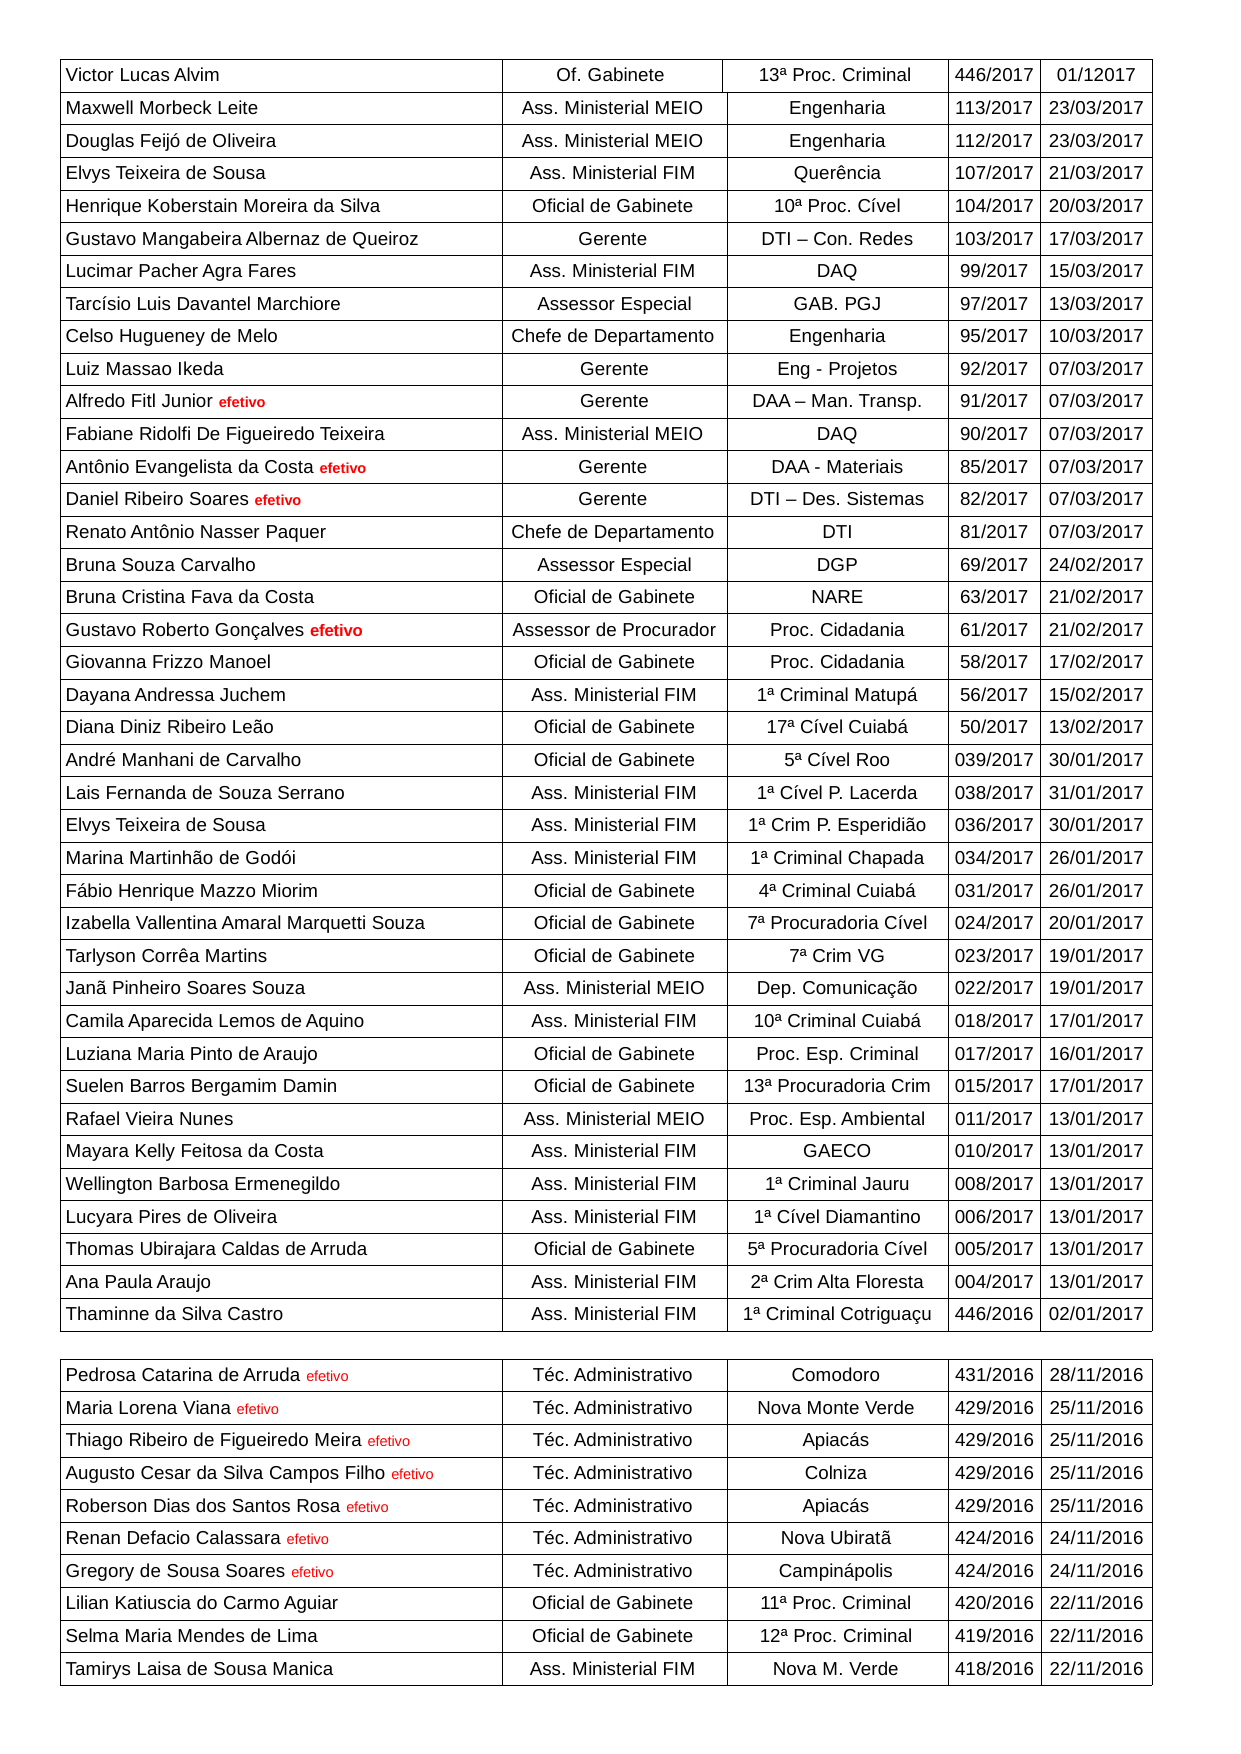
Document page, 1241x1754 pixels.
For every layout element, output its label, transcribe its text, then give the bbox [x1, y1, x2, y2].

table_cell Apiacás [728, 1425, 948, 1457]
table_cell 25/11/2016 [1042, 1458, 1152, 1489]
table_cell Oficial de Gabinete [503, 191, 727, 222]
table_cell Mayara Kelly Feitosa da Costa [61, 1136, 502, 1168]
table_cell 21/03/2017 [1041, 158, 1152, 189]
table_cell Ass. Ministerial MEIO [503, 125, 727, 157]
table_cell NARE [728, 582, 948, 613]
table_cell Daniel Ribeiro Soares efetivo [61, 484, 502, 516]
table_cell Elvys Teixeira de Sousa [61, 810, 502, 842]
table_cell 023/2017 [949, 940, 1040, 972]
table_cell 25/11/2016 [1042, 1490, 1152, 1522]
table_cell 92/2017 [949, 354, 1040, 385]
table_cell 95/2017 [949, 321, 1040, 352]
table_cell Ass. Ministerial FIM [503, 1201, 727, 1233]
table_cell Ass. Ministerial FIM [503, 1136, 727, 1168]
table_cell Rafael Vieira Nunes [61, 1104, 502, 1135]
table_cell Diana Diniz Ribeiro Leão [61, 712, 502, 744]
table_cell 1ª Crim P. Esperidião [728, 810, 948, 842]
table_cell 13/01/2017 [1041, 1234, 1152, 1265]
table_cell 17/02/2017 [1041, 647, 1152, 678]
table_cell 26/01/2017 [1041, 843, 1152, 874]
table_cell Nova Ubiratã [728, 1523, 948, 1554]
table_cell Ass. Ministerial MEIO [503, 93, 727, 124]
table_cell 17/01/2017 [1041, 1071, 1152, 1102]
table_cell 13/03/2017 [1041, 288, 1152, 320]
table_cell 02/01/2017 [1041, 1299, 1152, 1331]
table_cell Ass. Ministerial FIM [503, 810, 727, 842]
table_cell Roberson Dias dos Santos Rosa efetivo [61, 1490, 502, 1522]
table_cell Henrique Koberstain Moreira da Silva [61, 191, 502, 222]
table_cell Oficial de Gabinete [503, 1234, 727, 1265]
table_cell 018/2017 [949, 1006, 1040, 1037]
table_cell Izabella Vallentina Amaral Marquetti Souza [61, 908, 502, 939]
table_cell Téc. Administrativo [503, 1425, 727, 1457]
table_cell Eng - Projetos [728, 354, 948, 385]
table_cell 039/2017 [949, 745, 1040, 776]
table_cell Alfredo Fitl Junior efetivo [61, 386, 502, 418]
table_cell 024/2017 [949, 908, 1040, 939]
table_cell 22/11/2016 [1042, 1588, 1152, 1619]
table_cell 13/01/2017 [1041, 1136, 1152, 1168]
table_cell 010/2017 [949, 1136, 1040, 1168]
table_header 01/12017 [1041, 60, 1152, 92]
table_cell 4ª Criminal Cuiabá [728, 875, 948, 907]
table_cell 004/2017 [949, 1266, 1040, 1298]
table_cell 7ª Crim VG [728, 940, 948, 972]
table_cell 429/2016 [949, 1458, 1041, 1489]
table_cell Douglas Feijó de Oliveira [61, 125, 502, 157]
table_cell Celso Hugueney de Melo [61, 321, 502, 352]
table_cell Selma Maria Mendes de Lima [61, 1621, 502, 1652]
table_cell Assessor de Procurador [503, 614, 727, 646]
table_cell Oficial de Gabinete [503, 875, 727, 907]
table_header 28/11/2016 [1042, 1360, 1152, 1391]
table_cell Téc. Administrativo [503, 1490, 727, 1522]
table_cell 30/01/2017 [1041, 810, 1152, 842]
table_cell 429/2016 [949, 1490, 1041, 1522]
table_cell 85/2017 [949, 451, 1040, 483]
table_cell GAB. PGJ [728, 288, 948, 320]
table_cell 20/01/2017 [1041, 908, 1152, 939]
table_cell 1ª Criminal Chapada [728, 843, 948, 874]
table_cell Téc. Administrativo [503, 1392, 727, 1424]
table_cell 23/03/2017 [1041, 93, 1152, 124]
table_cell Antônio Evangelista da Costa efetivo [61, 451, 502, 483]
table_cell 07/03/2017 [1041, 451, 1152, 483]
table_cell 103/2017 [949, 223, 1040, 255]
table_cell 63/2017 [949, 582, 1040, 613]
table_cell Maria Lorena Viana efetivo [61, 1392, 502, 1424]
table_cell 022/2017 [949, 973, 1040, 1004]
table_cell 1ª Criminal Jauru [728, 1169, 948, 1200]
table_cell 13ª Procuradoria Crim [728, 1071, 948, 1102]
table_cell 21/02/2017 [1041, 582, 1152, 613]
table_cell 1ª Criminal Matupá [728, 680, 948, 711]
table_cell Tarlyson Corrêa Martins [61, 940, 502, 972]
table_cell 82/2017 [949, 484, 1040, 516]
table_cell 011/2017 [949, 1104, 1040, 1135]
table_header Téc. Administrativo [503, 1360, 727, 1391]
table_cell Ass. Ministerial FIM [503, 1653, 727, 1685]
table_cell 420/2016 [949, 1588, 1041, 1619]
table_cell DAA - Materiais [728, 451, 948, 483]
table_cell 429/2016 [949, 1392, 1041, 1424]
table_cell 017/2017 [949, 1038, 1040, 1070]
table_cell 038/2017 [949, 777, 1040, 809]
table_cell Ass. Ministerial FIM [503, 1299, 727, 1331]
table_cell 113/2017 [949, 93, 1040, 124]
table_cell Ass. Ministerial FIM [503, 843, 727, 874]
table_header Of. Gabinete [503, 60, 722, 92]
table_cell 21/02/2017 [1041, 614, 1152, 646]
table_cell Bruna Souza Carvalho [61, 549, 502, 581]
table_cell 418/2016 [949, 1653, 1041, 1685]
table_cell Téc. Administrativo [503, 1523, 727, 1554]
table_cell 036/2017 [949, 810, 1040, 842]
table_cell Tamirys Laisa de Sousa Manica [61, 1653, 502, 1685]
table_cell 446/2016 [949, 1299, 1040, 1331]
table_cell DTI [728, 517, 948, 548]
table_cell DAQ [728, 419, 948, 450]
table_cell Proc. Esp. Ambiental [728, 1104, 948, 1135]
table_cell DAQ [728, 256, 948, 287]
table_cell Ass. Ministerial FIM [503, 777, 727, 809]
table_cell Lucyara Pires de Oliveira [61, 1201, 502, 1233]
table_cell Colniza [728, 1458, 948, 1489]
table_cell Chefe de Departamento [503, 321, 727, 352]
table_cell 006/2017 [949, 1201, 1040, 1233]
table_cell Ass. Ministerial FIM [503, 1266, 727, 1298]
table_cell 22/11/2016 [1042, 1653, 1152, 1685]
table_cell Elvys Teixeira de Sousa [61, 158, 502, 189]
table_cell 031/2017 [949, 875, 1040, 907]
table_cell Ass. Ministerial MEIO [503, 419, 727, 450]
table_cell Marina Martinhão de Godói [61, 843, 502, 874]
table_cell 25/11/2016 [1042, 1425, 1152, 1457]
table_cell 07/03/2017 [1041, 484, 1152, 516]
table_header 431/2016 [949, 1360, 1041, 1391]
table_cell Oficial de Gabinete [503, 908, 727, 939]
table_cell 99/2017 [949, 256, 1040, 287]
table_cell Ass. Ministerial MEIO [503, 1104, 727, 1135]
table_cell 97/2017 [949, 288, 1040, 320]
table_cell 034/2017 [949, 843, 1040, 874]
table_cell Engenharia [728, 125, 948, 157]
table_cell 12ª Proc. Criminal [728, 1621, 948, 1652]
table_cell 112/2017 [949, 125, 1040, 157]
table_cell Gerente [503, 386, 727, 418]
table_cell Janã Pinheiro Soares Souza [61, 973, 502, 1004]
table_cell 15/03/2017 [1041, 256, 1152, 287]
table_cell 24/11/2016 [1042, 1555, 1152, 1587]
table_cell 1ª Criminal Cotriguaçu [728, 1299, 948, 1331]
table_header 446/2017 [949, 60, 1040, 92]
table_cell Oficial de Gabinete [503, 1071, 727, 1102]
table_cell 13/01/2017 [1041, 1266, 1152, 1298]
table_cell 24/02/2017 [1041, 549, 1152, 581]
table_cell 424/2016 [949, 1523, 1041, 1554]
table_cell 15/02/2017 [1041, 680, 1152, 711]
table_cell Engenharia [728, 93, 948, 124]
table_cell Apiacás [728, 1490, 948, 1522]
table_cell Proc. Cidadania [728, 647, 948, 678]
table_cell 07/03/2017 [1041, 419, 1152, 450]
table_cell 11ª Proc. Criminal [728, 1588, 948, 1619]
table_cell 90/2017 [949, 419, 1040, 450]
table_cell Gregory de Sousa Soares efetivo [61, 1555, 502, 1587]
table_cell 10/03/2017 [1041, 321, 1152, 352]
table_cell Gerente [503, 484, 727, 516]
table_cell Ana Paula Araujo [61, 1266, 502, 1298]
table_cell Thaminne da Silva Castro [61, 1299, 502, 1331]
table_cell Suelen Barros Bergamim Damin [61, 1071, 502, 1102]
table_cell Luiz Massao Ikeda [61, 354, 502, 385]
table_cell Gerente [503, 223, 727, 255]
table_cell 19/01/2017 [1041, 973, 1152, 1004]
table_header 13ª Proc. Criminal [723, 60, 948, 92]
table_cell 13/02/2017 [1041, 712, 1152, 744]
table_cell DTI – Des. Sistemas [728, 484, 948, 516]
table_cell Lucimar Pacher Agra Fares [61, 256, 502, 287]
table_cell Thomas Ubirajara Caldas de Arruda [61, 1234, 502, 1265]
table_cell Téc. Administrativo [503, 1555, 727, 1587]
table_header Victor Lucas Alvim [61, 60, 502, 92]
table_cell Oficial de Gabinete [503, 712, 727, 744]
table_cell André Manhani de Carvalho [61, 745, 502, 776]
table_cell 5ª Procuradoria Cível [728, 1234, 948, 1265]
table_cell Renan Defacio Calassara efetivo [61, 1523, 502, 1554]
table_cell Nova M. Verde [728, 1653, 948, 1685]
table_cell Proc. Cidadania [728, 614, 948, 646]
table_cell 7ª Procuradoria Cível [728, 908, 948, 939]
table_cell 5ª Cível Roo [728, 745, 948, 776]
table_cell 61/2017 [949, 614, 1040, 646]
table_cell 24/11/2016 [1042, 1523, 1152, 1554]
table_cell 419/2016 [949, 1621, 1041, 1652]
table_cell 424/2016 [949, 1555, 1041, 1587]
table_cell 22/11/2016 [1042, 1621, 1152, 1652]
table_cell 25/11/2016 [1042, 1392, 1152, 1424]
table_cell GAECO [728, 1136, 948, 1168]
table_cell 16/01/2017 [1041, 1038, 1152, 1070]
table_cell Querência [728, 158, 948, 189]
table_cell 015/2017 [949, 1071, 1040, 1102]
table_cell Ass. Ministerial FIM [503, 158, 727, 189]
table_cell 07/03/2017 [1041, 354, 1152, 385]
table_cell Ass. Ministerial FIM [503, 1006, 727, 1037]
table_cell Lais Fernanda de Souza Serrano [61, 777, 502, 809]
table_cell 20/03/2017 [1041, 191, 1152, 222]
table_cell Oficial de Gabinete [503, 745, 727, 776]
table_cell 58/2017 [949, 647, 1040, 678]
table_cell 31/01/2017 [1041, 777, 1152, 809]
table_cell 1ª Cível Diamantino [728, 1201, 948, 1233]
table_cell DTI – Con. Redes [728, 223, 948, 255]
table_cell Oficial de Gabinete [503, 940, 727, 972]
table_cell 30/01/2017 [1041, 745, 1152, 776]
table_cell Chefe de Departamento [503, 517, 727, 548]
table_cell Ass. Ministerial FIM [503, 256, 727, 287]
table_cell Fabiane Ridolfi De Figueiredo Teixeira [61, 419, 502, 450]
table_header Pedrosa Catarina de Arruda efetivo [61, 1360, 502, 1391]
table_cell Luziana Maria Pinto de Araujo [61, 1038, 502, 1070]
table_cell Gerente [503, 354, 727, 385]
table_cell Gustavo Mangabeira Albernaz de Queiroz [61, 223, 502, 255]
table_cell Ass. Ministerial FIM [503, 680, 727, 711]
table_cell Renato Antônio Nasser Paquer [61, 517, 502, 548]
table_cell Campinápolis [728, 1555, 948, 1587]
table_cell Maxwell Morbeck Leite [61, 93, 502, 124]
table_cell Téc. Administrativo [503, 1458, 727, 1489]
table_cell 17/03/2017 [1041, 223, 1152, 255]
table_cell Nova Monte Verde [728, 1392, 948, 1424]
table_cell 008/2017 [949, 1169, 1040, 1200]
table_cell Ass. Ministerial FIM [503, 1169, 727, 1200]
table_cell Proc. Esp. Criminal [728, 1038, 948, 1070]
table_cell 13/01/2017 [1041, 1201, 1152, 1233]
table_cell DGP [728, 549, 948, 581]
table_cell Augusto Cesar da Silva Campos Filho efetivo [61, 1458, 502, 1489]
table_cell Camila Aparecida Lemos de Aquino [61, 1006, 502, 1037]
table_cell Dep. Comunicação [728, 973, 948, 1004]
table_cell 81/2017 [949, 517, 1040, 548]
table_cell 10ª Proc. Cível [728, 191, 948, 222]
table_cell 50/2017 [949, 712, 1040, 744]
table_cell 17ª Cível Cuiabá [728, 712, 948, 744]
table_header Comodoro [728, 1360, 948, 1391]
table_cell Oficial de Gabinete [503, 582, 727, 613]
table_cell Tarcísio Luis Davantel Marchiore [61, 288, 502, 320]
table_cell Giovanna Frizzo Manoel [61, 647, 502, 678]
table_cell 429/2016 [949, 1425, 1041, 1457]
table_cell 10ª Criminal Cuiabá [728, 1006, 948, 1037]
table_cell Fábio Henrique Mazzo Miorim [61, 875, 502, 907]
table_cell Bruna Cristina Fava da Costa [61, 582, 502, 613]
table_cell 005/2017 [949, 1234, 1040, 1265]
table_cell 07/03/2017 [1041, 517, 1152, 548]
table_cell Ass. Ministerial MEIO [503, 973, 727, 1004]
table_cell Oficial de Gabinete [503, 1621, 727, 1652]
table_cell Wellington Barbosa Ermenegildo [61, 1169, 502, 1200]
table_cell Oficial de Gabinete [503, 1038, 727, 1070]
table_cell Gerente [503, 451, 727, 483]
table_cell Assessor Especial [503, 549, 727, 581]
table_cell 07/03/2017 [1041, 386, 1152, 418]
table_cell 91/2017 [949, 386, 1040, 418]
table_cell Thiago Ribeiro de Figueiredo Meira efetivo [61, 1425, 502, 1457]
table_cell Oficial de Gabinete [503, 647, 727, 678]
table_cell 2ª Crim Alta Floresta [728, 1266, 948, 1298]
table_cell Dayana Andressa Juchem [61, 680, 502, 711]
table_cell Assessor Especial [503, 288, 727, 320]
table_cell 107/2017 [949, 158, 1040, 189]
table_cell 23/03/2017 [1041, 125, 1152, 157]
table_cell Oficial de Gabinete [503, 1588, 727, 1619]
table_cell 69/2017 [949, 549, 1040, 581]
table_cell 104/2017 [949, 191, 1040, 222]
table_cell 17/01/2017 [1041, 1006, 1152, 1037]
table_cell DAA – Man. Transp. [728, 386, 948, 418]
table_cell 13/01/2017 [1041, 1104, 1152, 1135]
table_cell Gustavo Roberto Gonçalves efetivo [61, 614, 502, 646]
table_cell 19/01/2017 [1041, 940, 1152, 972]
table_cell 1ª Cível P. Lacerda [728, 777, 948, 809]
table_cell 26/01/2017 [1041, 875, 1152, 907]
table_cell 56/2017 [949, 680, 1040, 711]
table_cell Lilian Katiuscia do Carmo Aguiar [61, 1588, 502, 1619]
table_cell Engenharia [728, 321, 948, 352]
table_cell 13/01/2017 [1041, 1169, 1152, 1200]
